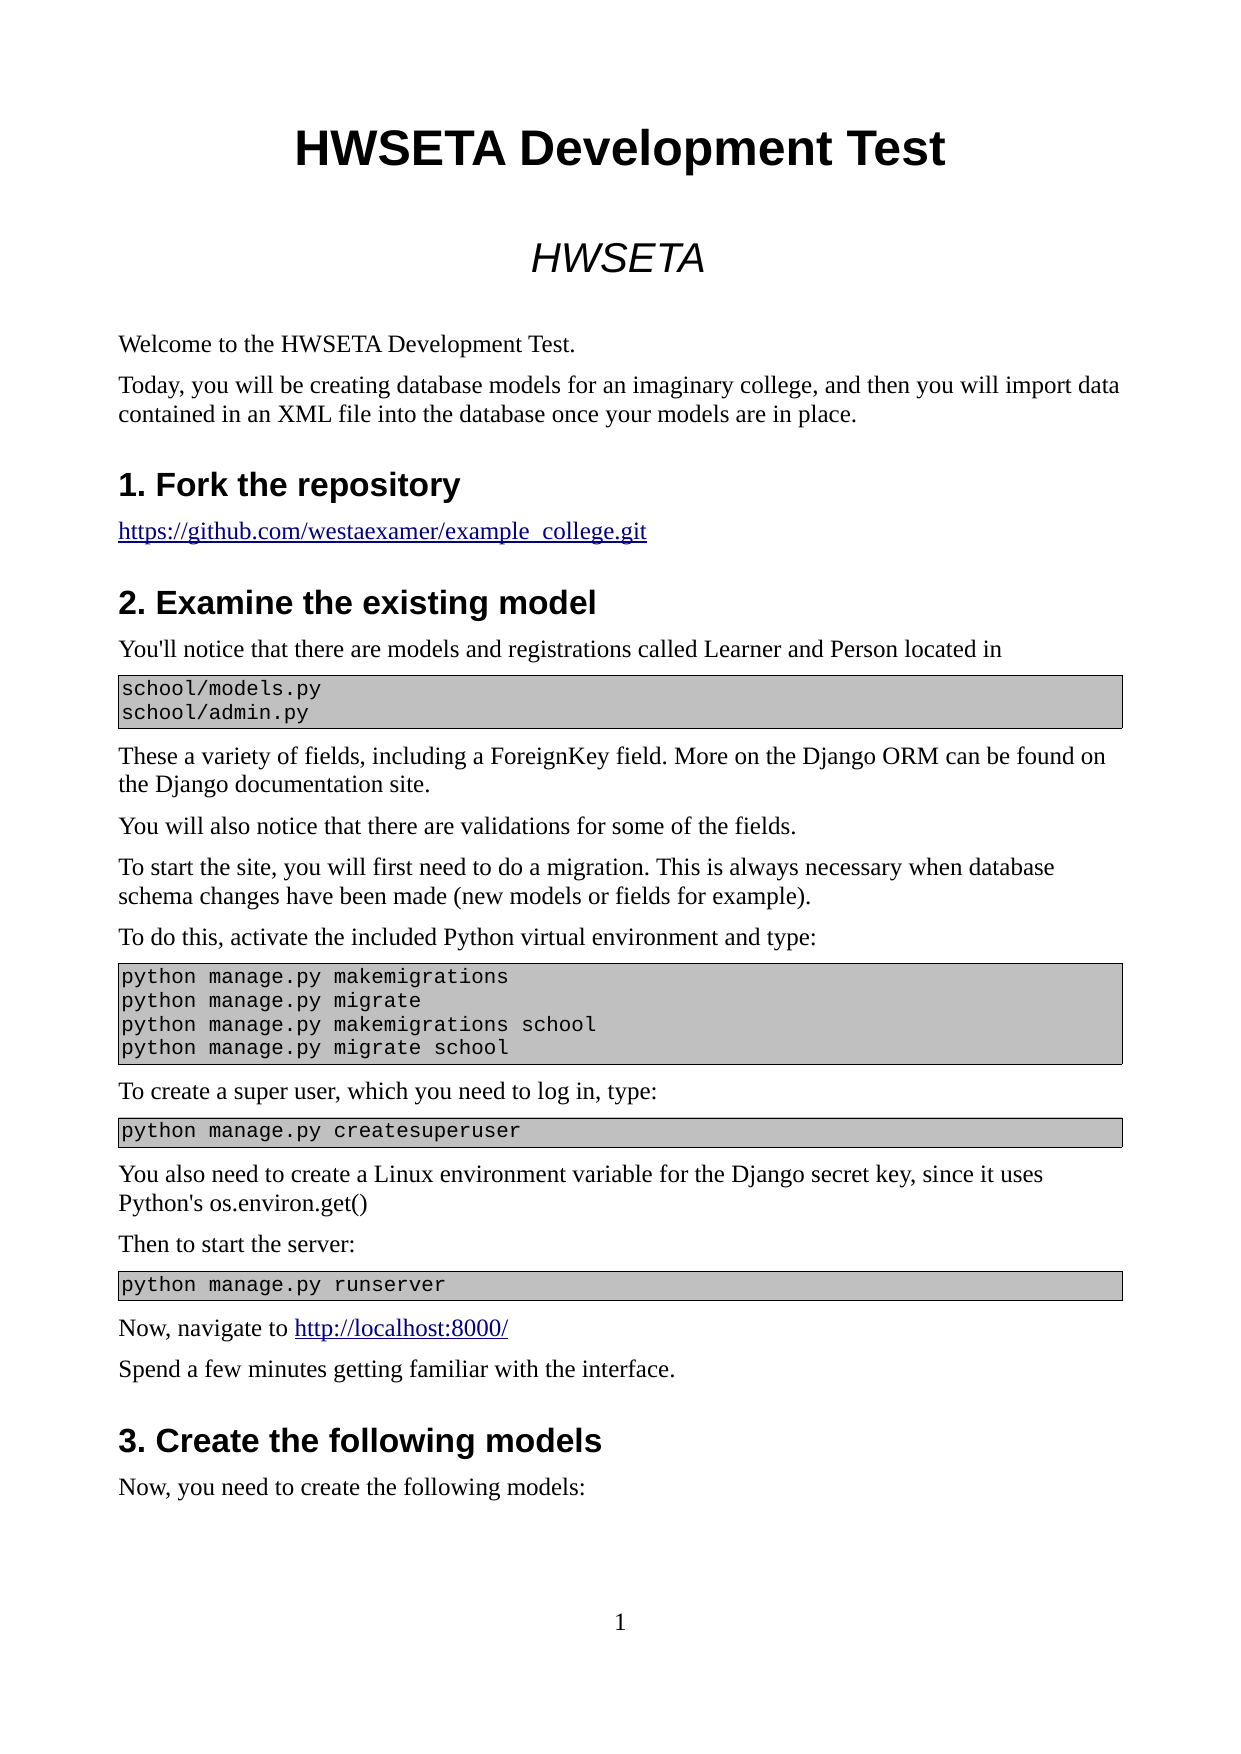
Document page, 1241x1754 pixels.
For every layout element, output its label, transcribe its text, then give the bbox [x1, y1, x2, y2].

text You also need to create a Linux environment variable for the Django secret key, since it uses Python's os.environ.get() [118, 1159, 1122, 1217]
text Now, you need to create the following models: [118, 1472, 1122, 1500]
text You will also notice that there are validations for some of the fields. [118, 811, 1122, 839]
text Welcome to the HWSETA Development Test. [118, 329, 1122, 358]
text python manage.py createsuperuser [119, 1119, 1122, 1147]
text school/admin.py [119, 699, 1122, 728]
text To start the site, you will first need to do a migration. This is always necessary when database schema changes have been made (new models or fields for example). [118, 852, 1122, 909]
text python manage.py makemigrations school [119, 1011, 1122, 1034]
text python manage.py runserver [119, 1272, 1122, 1300]
text Spend a few minutes getting familiar with the interface. [118, 1354, 1122, 1383]
subtitle Fork the repository [118, 465, 1122, 504]
text You'll notice that there are models and registrations called Learner and Person located in [118, 634, 1122, 662]
text python manage.py makemigrations [119, 964, 1122, 987]
title HWSETA Development Test [118, 118, 1122, 176]
text python manage.py migrate school [119, 1034, 1122, 1064]
subtitle HWSETA [118, 233, 1122, 281]
text To do this, activate the included Python virtual environment and type: [118, 922, 1122, 951]
subtitle Examine the existing model [118, 583, 1122, 621]
text Now, navigate to http://localhost:8000/ [118, 1313, 1122, 1342]
subtitle Create the following models [118, 1420, 1122, 1459]
text https://github.com/westaexamer/example_college.git [118, 516, 1122, 545]
text Today, you will be creating database models for an imaginary college, and then you will import data contained in an XML file into the database once your models are in place. [118, 370, 1122, 428]
text Then to start the server: [118, 1229, 1122, 1258]
text To create a super user, which you need to log in, type: [118, 1076, 1122, 1105]
text python manage.py migrate [119, 987, 1122, 1011]
text These a variety of fields, including a ForeignKey field. More on the Django ORM can be found on the Django documentation site. [118, 741, 1122, 798]
text school/models.py [119, 676, 1122, 699]
